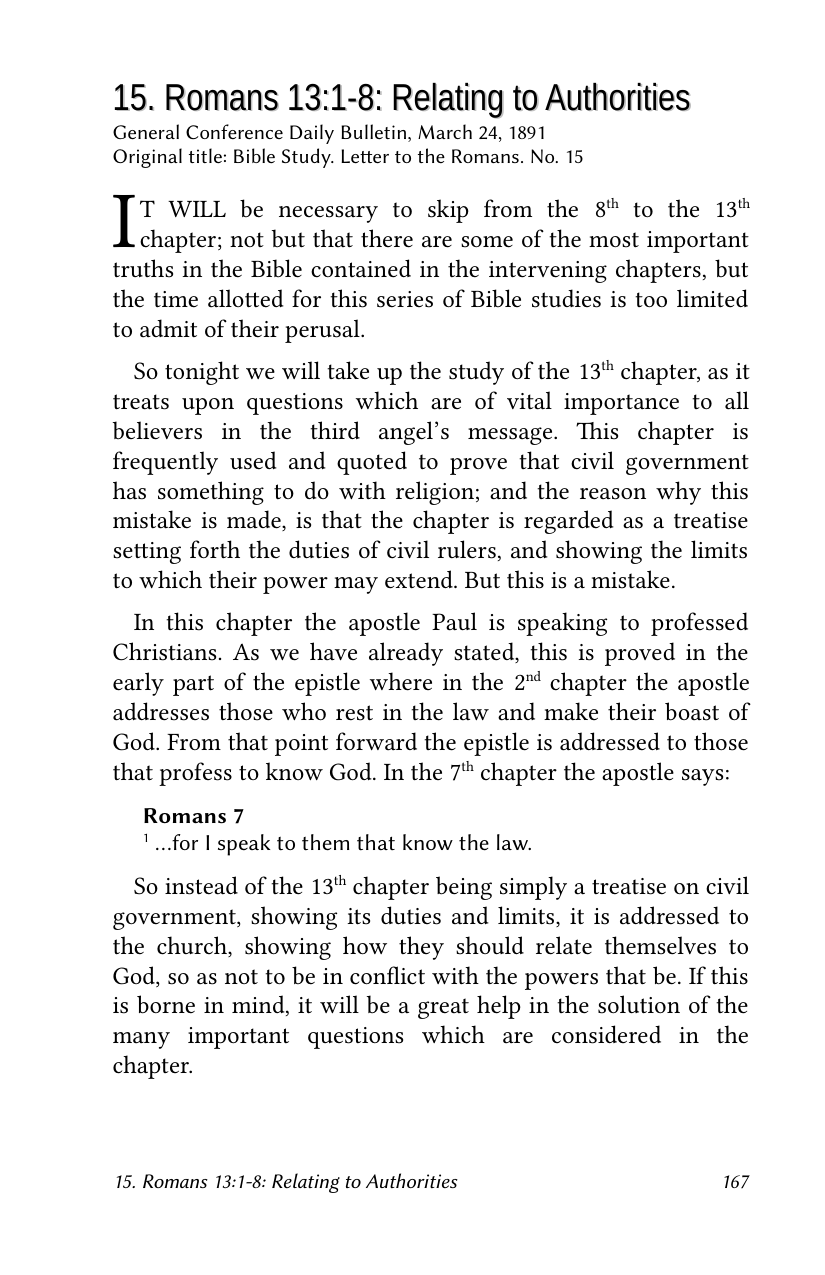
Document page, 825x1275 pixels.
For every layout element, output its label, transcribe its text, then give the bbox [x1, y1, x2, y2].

text General Conference Daily Bulletin, March 24, 1891 [112, 121, 750, 145]
text Romans 7 [142, 803, 750, 829]
text Original title: Bible Study. Letter to the Romans. No. 15 [112, 145, 750, 168]
text 1 ...for I speak to them that know the law. [142, 830, 720, 856]
text In this chapter the apostle Paul is speaking to professed Christians. As we have already stated, this is proved in the early part of the epistle where in the 2nd chapter the apostle addresses those who rest in the law and make their boast of God. From that point forward the epistle is addressed to those that profess to know God. In the 7th chapter the apostle says: [112, 608, 750, 786]
title Romans 13:1-8: Relating to Authorities [112, 75, 750, 118]
text So tonight we will take up the study of the 13th chapter, as it treats upon questions which are of vital importance to all believers in the third angel’s message. This chapter is frequently used and quoted to prove that civil government has something to do with religion; and the reason why this mistake is made, is that the chapter is regarded as a treatise setting forth the duties of civil rulers, and showing the limits to which their power may extend. But this is a mistake. [112, 357, 750, 595]
text So instead of the 13th chapter being simply a treatise on civil government, showing its duties and limits, it is addressed to the church, showing how they should relate themselves to God, so as not to be in conflict with the powers that be. If this is borne in mind, it will be a great help in the solution of the many important questions which are considered in the chapter. [112, 872, 750, 1080]
text IT WILL be necessary to skip from the 8th to the 13th chapter; not but that there are some of the most important truths in the Bible contained in the intervening chapters, but the time allotted for this series of Bible studies is too limited to admit of their perusal. [112, 196, 750, 344]
